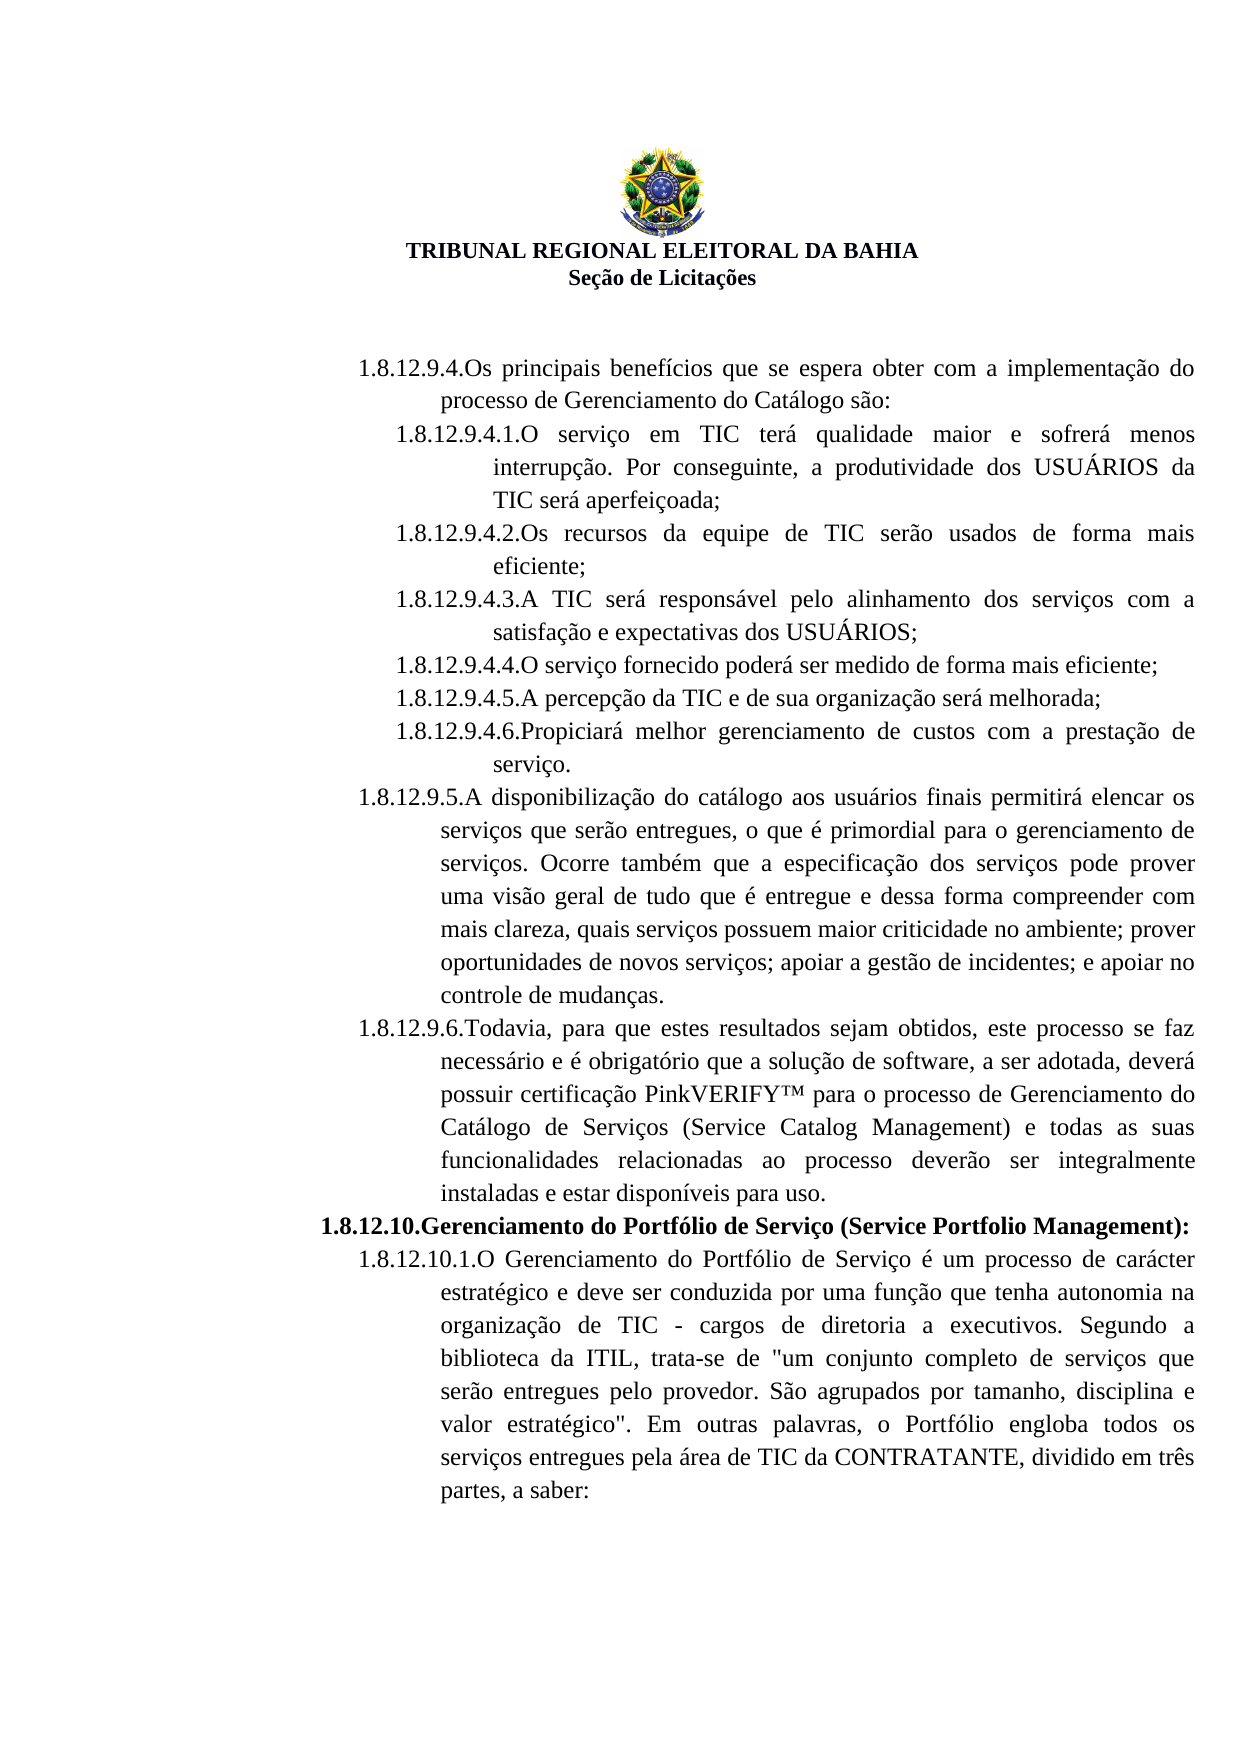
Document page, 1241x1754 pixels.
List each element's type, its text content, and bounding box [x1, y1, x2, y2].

list O serviço fornecido poderá ser medido de forma mais eficiente; [395, 650, 1196, 678]
list O Gerenciamento do Portfólio de Serviço é um processo de carácter estratégico e deve ser conduzida por uma função que tenha autonomia na organização de TIC - cargos de diretoria a executivos. Segundo a biblioteca da ITIL, trata-se de "um conjunto completo de serviços que serão entregues pelo provedor. São agrupados por tamanho, disciplina e valor estratégico". Em outras palavras, o Portfólio engloba todos os serviços entregues pela área de TIC da CONTRATANTE, dividido em três partes, a saber: [358, 1244, 1196, 1504]
list Propiciará melhor gerenciamento de custos com a prestação de serviço. [395, 716, 1196, 778]
list A disponibilização do catálogo aos usuários finais permitirá elencar os serviços que serão entregues, o que é primordial para o gerenciamento de serviços. Ocorre também que a especificação dos serviços pode prover uma visão geral de tudo que é entregue e dessa forma compreender com mais clareza, quais serviços possuem maior criticidade no ambiente; prover oportunidades de novos serviços; apoiar a gestão de incidentes; e apoiar no controle de mudanças. [358, 782, 1196, 1009]
list Os recursos da equipe de TIC serão usados de forma mais eficiente; [395, 518, 1196, 579]
list A TIC será responsável pelo alinhamento dos serviços com a satisfação e expectativas dos USUÁRIOS; [395, 584, 1196, 646]
list O serviço em TIC terá qualidade maior e sofrerá menos interrupção. Por conseguinte, a produtividade dos USUÁRIOS da TIC será aperfeiçoada; [395, 419, 1196, 513]
list Gerenciamento do Portfólio de Serviço (Service Portfolio Management): [320, 1211, 1196, 1240]
list Todavia, para que estes resultados sejam obtidos, este processo se faz necessário e é obrigatório que a solução de software, a ser adotada, deverá possuir certificação PinkVERIFY™ para o processo de Gerenciamento do Catálogo de Serviços (Service Catalog Management) e todas as suas funcionalidades relacionadas ao processo deverão ser integralmente instaladas e estar disponíveis para uso. [358, 1013, 1196, 1207]
list Os principais benefícios que se espera obter com a implementação do processo de Gerenciamento do Catálogo são: [358, 353, 1196, 414]
list A percepção da TIC e de sua organização será melhorada; [395, 683, 1196, 712]
